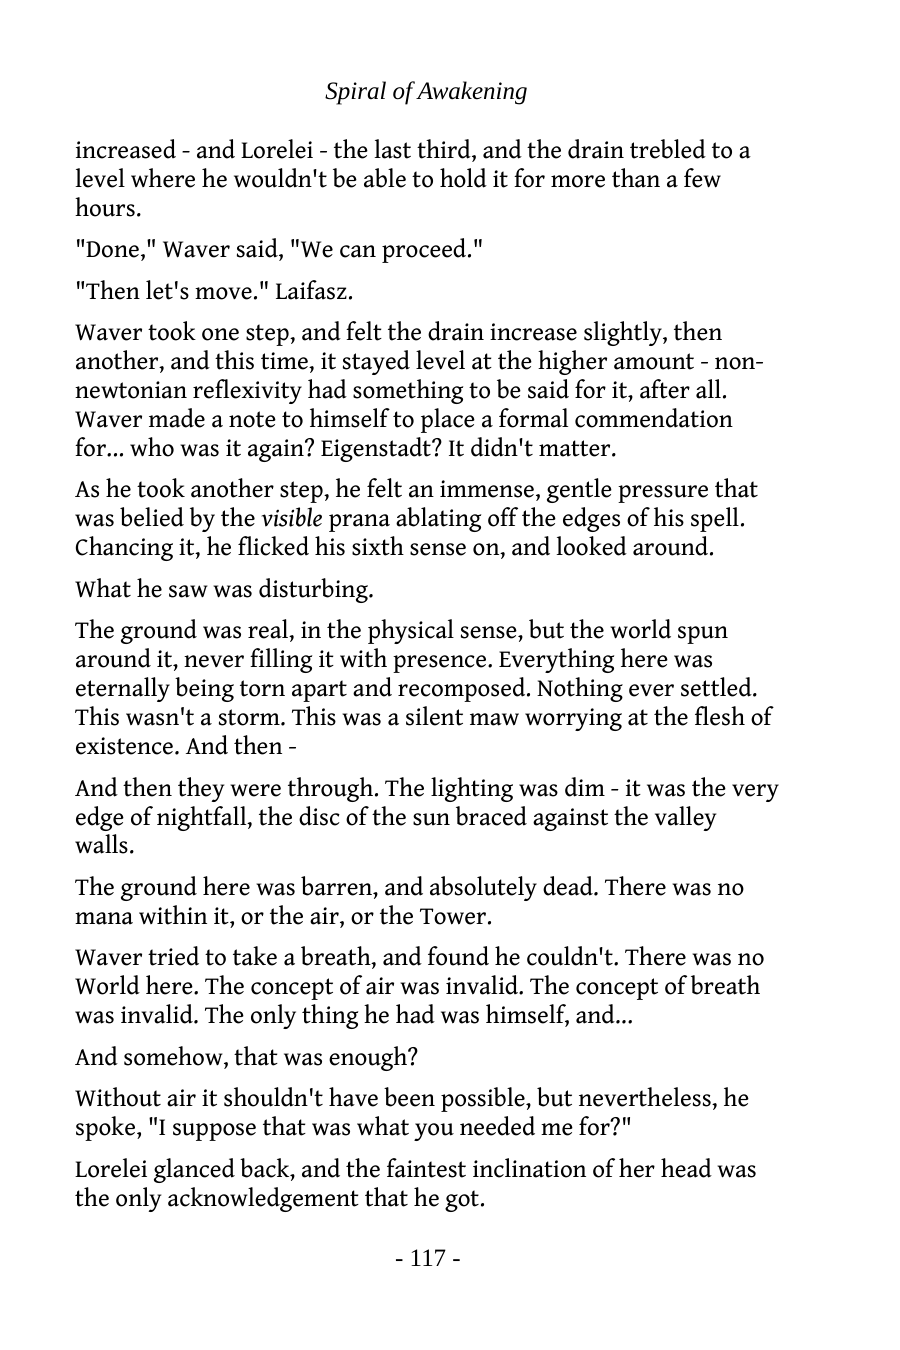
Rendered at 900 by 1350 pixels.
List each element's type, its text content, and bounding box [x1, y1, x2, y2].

text "Done," Waver said, "We can proceed." [75, 236, 780, 265]
text As he took another step, he felt an immense, gentle pressure that was belied by the visible prana ablating off the edges of his spell. Chancing it, he flicked his sixth sense on, and looked around. [75, 476, 780, 563]
text "Then let's move." Laifasz. [75, 277, 780, 306]
text And somehow, that was enough? [75, 1043, 780, 1072]
text increased - and Lorelei - the last third, and the drain trebled to a level where he wouldn't be able to hold it for more than a few hours. [75, 136, 780, 223]
text Waver took one step, and felt the drain increase slightly, then another, and this time, it stayed level at the higher amount - non-newtonian reflexivity had something to be said for it, after all. Waver made a note to himself to place a formal commendation for... who was it again? Eigenstadt? It didn't matter. [75, 319, 780, 463]
text Lorelei glanced back, and the faintest inclination of her head was the only acknowledgement that he got. [75, 1155, 780, 1213]
text What he saw was disturbing. [75, 575, 780, 604]
text Waver tried to take a breath, and found he couldn't. There was no World here. The concept of air was invalid. The concept of breath was invalid. The only thing he had was himself, and... [75, 944, 780, 1031]
text Without air it shouldn't have been possible, but nevertheless, he spoke, "I suppose that was what you needed me for?" [75, 1085, 780, 1143]
text The ground here was barren, and absolutely dead. There was no mana within it, or the air, or the Tower. [75, 873, 780, 931]
text The ground was real, in the physical sense, but the world spun around it, never filling it with presence. Everything here was eternally being torn apart and recomposed. Nothing ever settled. This wasn't a storm. This was a silent maw worrying at the flesh of existence. And then - [75, 617, 780, 762]
text And then they were through. The lighting was dim - it was the very edge of nightfall, the disc of the sun braced against the valley walls. [75, 774, 780, 861]
